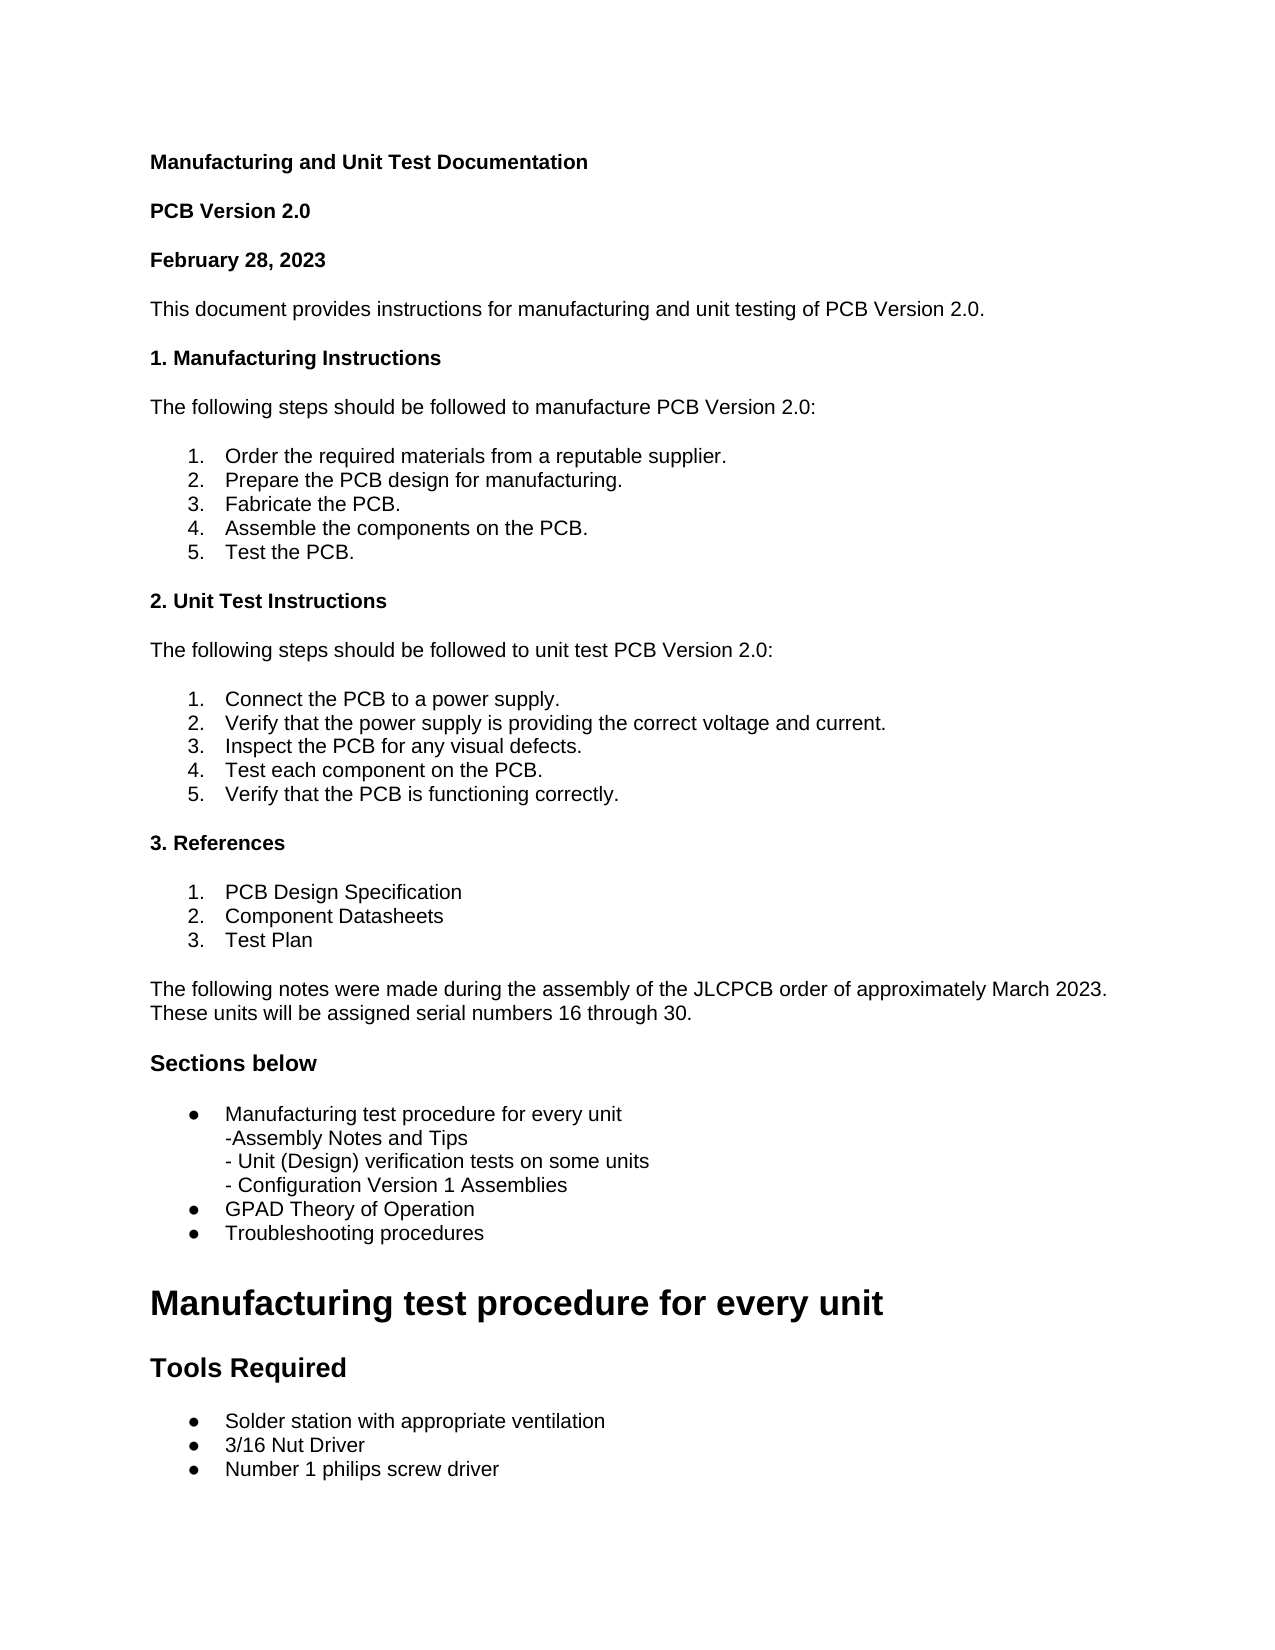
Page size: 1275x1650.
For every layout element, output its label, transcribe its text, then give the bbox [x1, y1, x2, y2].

list GPAD Theory of Operation [187, 1197, 1125, 1221]
text Manufacturing and Unit Test Documentation [150, 150, 1125, 174]
list PCB Design Specification [187, 880, 1125, 904]
subtitle Sections below [150, 1050, 1125, 1076]
list Verify that the PCB is functioning correctly. [187, 782, 1125, 806]
subtitle Manufacturing test procedure for every unit [150, 1283, 1125, 1323]
list Inspect the PCB for any visual defects. [187, 734, 1125, 758]
text 3. References [150, 831, 1125, 855]
text The following notes were made during the assembly of the JLCPCB order of approximately March 2023. These units will be assigned serial numbers 16 through 30. [150, 977, 1125, 1025]
list Test the PCB. [187, 539, 1125, 563]
text 2. Unit Test Instructions [150, 588, 1125, 612]
list Prepare the PCB design for manufacturing. [187, 468, 1125, 492]
list Verify that the power supply is providing the correct voltage and current. [187, 710, 1125, 734]
list Troubleshooting procedures [187, 1221, 1125, 1245]
list Order the required materials from a reputable supplier. [187, 444, 1125, 468]
list Assemble the components on the PCB. [187, 516, 1125, 539]
text The following steps should be followed to unit test PCB Version 2.0: [150, 637, 1125, 661]
list Solder station with appropriate ventilation [187, 1409, 1125, 1433]
list 3/16 Nut Driver [187, 1433, 1125, 1457]
list Test each component on the PCB. [187, 758, 1125, 782]
text PCB Version 2.0 [150, 199, 1125, 223]
text The following steps should be followed to manufacture PCB Version 2.0: [150, 395, 1125, 419]
subtitle Tools Required [150, 1352, 1125, 1384]
text February 28, 2023 [150, 248, 1125, 272]
list Test Plan [187, 928, 1125, 952]
text 1. Manufacturing Instructions [150, 346, 1125, 370]
list Number 1 philips screw driver [187, 1457, 1125, 1481]
list Manufacturing test procedure for every unit -Assembly Notes and Tips - Unit (Design) verification tests on some units - Configuration Version 1 Assemblies [187, 1101, 1125, 1197]
list Component Datasheets [187, 904, 1125, 928]
text This document provides instructions for manufacturing and unit testing of PCB Version 2.0. [150, 297, 1125, 321]
list Connect the PCB to a power supply. [187, 686, 1125, 710]
list Fabricate the PCB. [187, 492, 1125, 516]
